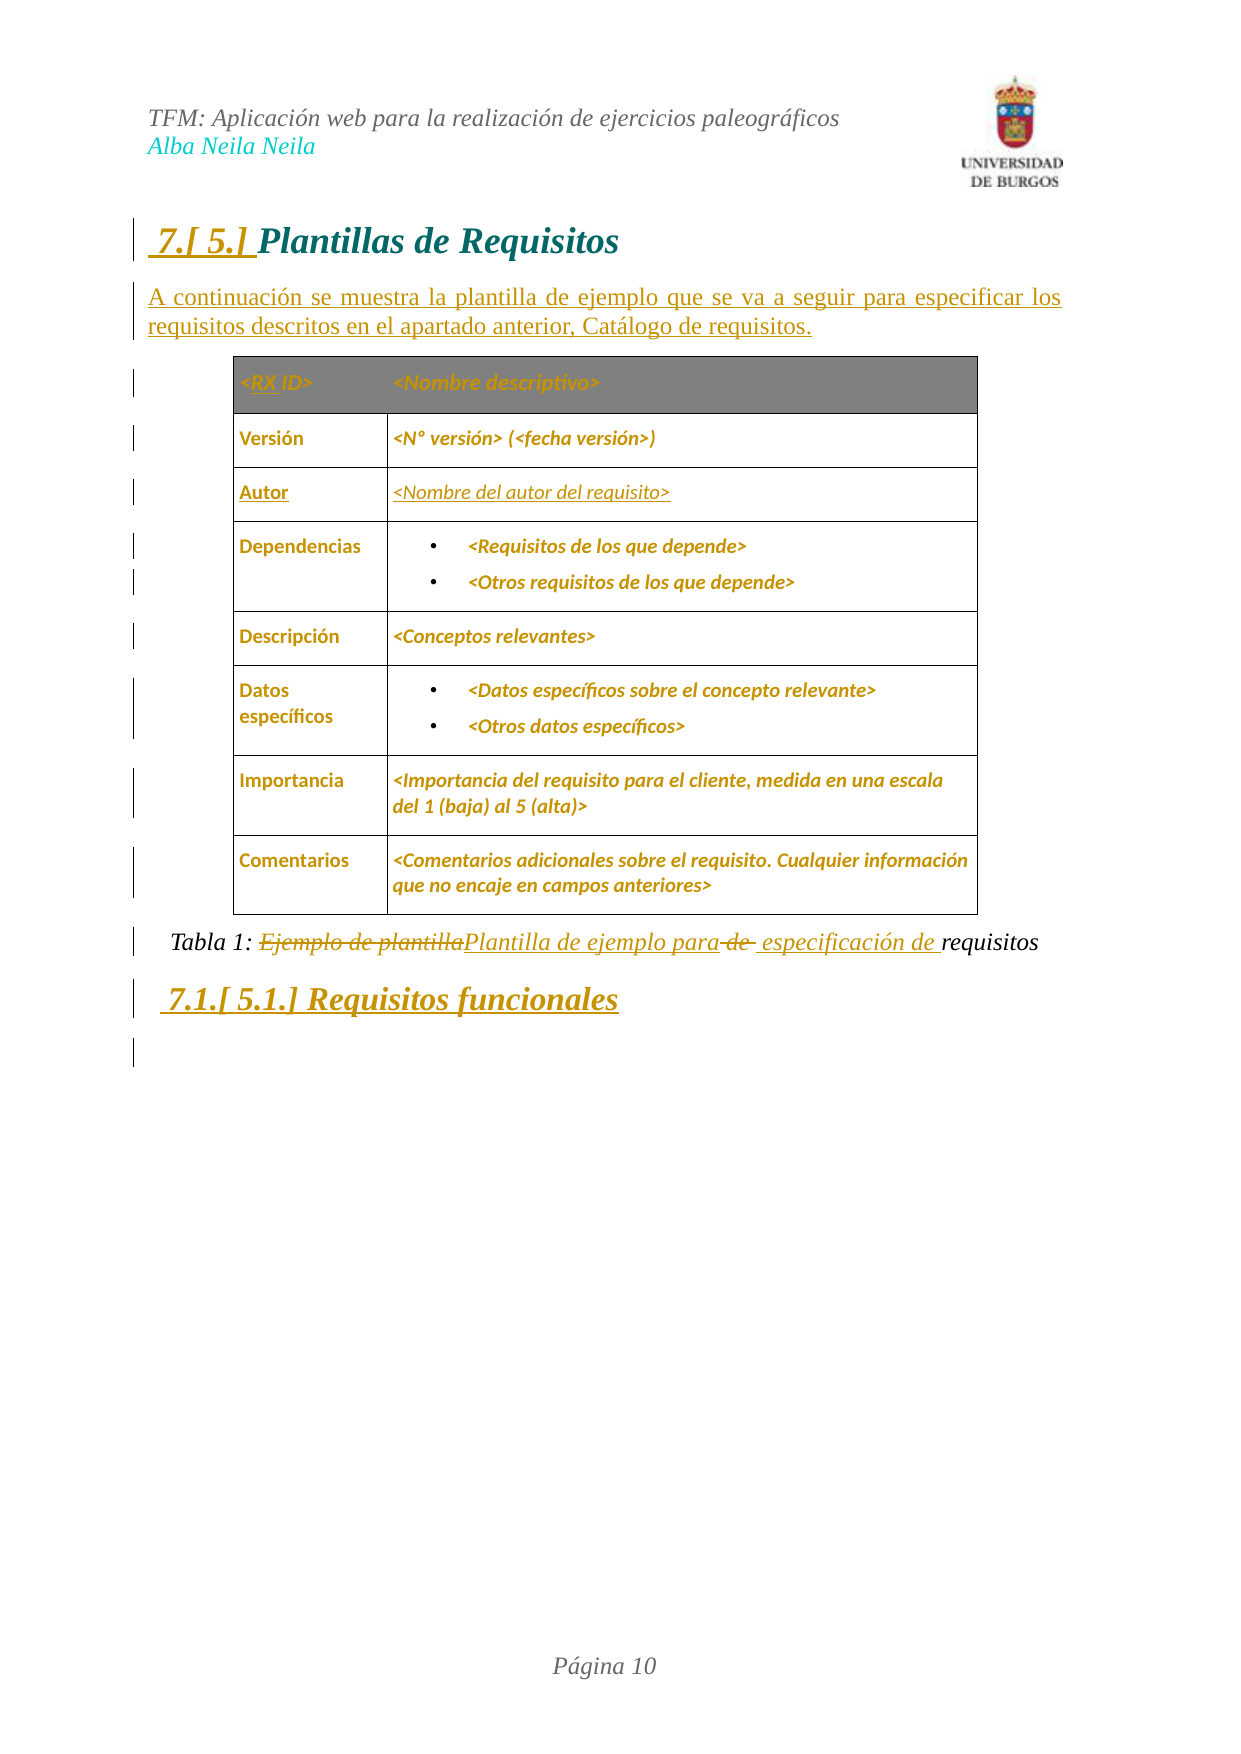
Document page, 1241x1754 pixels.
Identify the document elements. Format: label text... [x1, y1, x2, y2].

table_cell <Datos específicos sobre el concepto relevante> <Otros datos específicos> [388, 666, 977, 755]
table_cell <Nº versión> (<fecha versión>) [388, 414, 977, 467]
table_header <RX ID> [234, 357, 387, 413]
table_cell <Conceptos relevantes> [388, 612, 977, 665]
table_cell Datos específicos [234, 666, 387, 755]
table_cell Dependencias [234, 522, 387, 611]
table_cell Autor [234, 468, 387, 521]
text Tabla 1: Plantilla de ejemplo para especificación de requisitos [148, 927, 1063, 956]
table_cell Descripción [234, 612, 387, 665]
table_cell Versión [234, 414, 387, 467]
table_cell Comentarios [234, 836, 387, 914]
picture [961, 75, 1063, 187]
table_cell <Nombre del autor del requisito> [388, 468, 977, 521]
table_cell Importancia [234, 756, 387, 835]
subtitle Plantillas de Requisitos [148, 218, 1063, 261]
subtitle Requisitos funcionales [159, 979, 1063, 1018]
table_cell <Requisitos de los que depende> <Otros requisitos de los que depende> [388, 522, 977, 611]
table_cell <Comentarios adicionales sobre el requisito. Cualquier información que no encaje en campos anteriores> [388, 836, 977, 914]
table_cell <Importancia del requisito para el cliente, medida en una escala del 1 (baja) al 5 (alta)> [388, 756, 977, 835]
text A continuación se muestra la plantilla de ejemplo que se va a seguir para especificar los requisitos descritos en el apartado anterior, Catálogo de requisitos. [148, 282, 1063, 339]
table_header <Nombre descriptivo> [387, 357, 977, 413]
